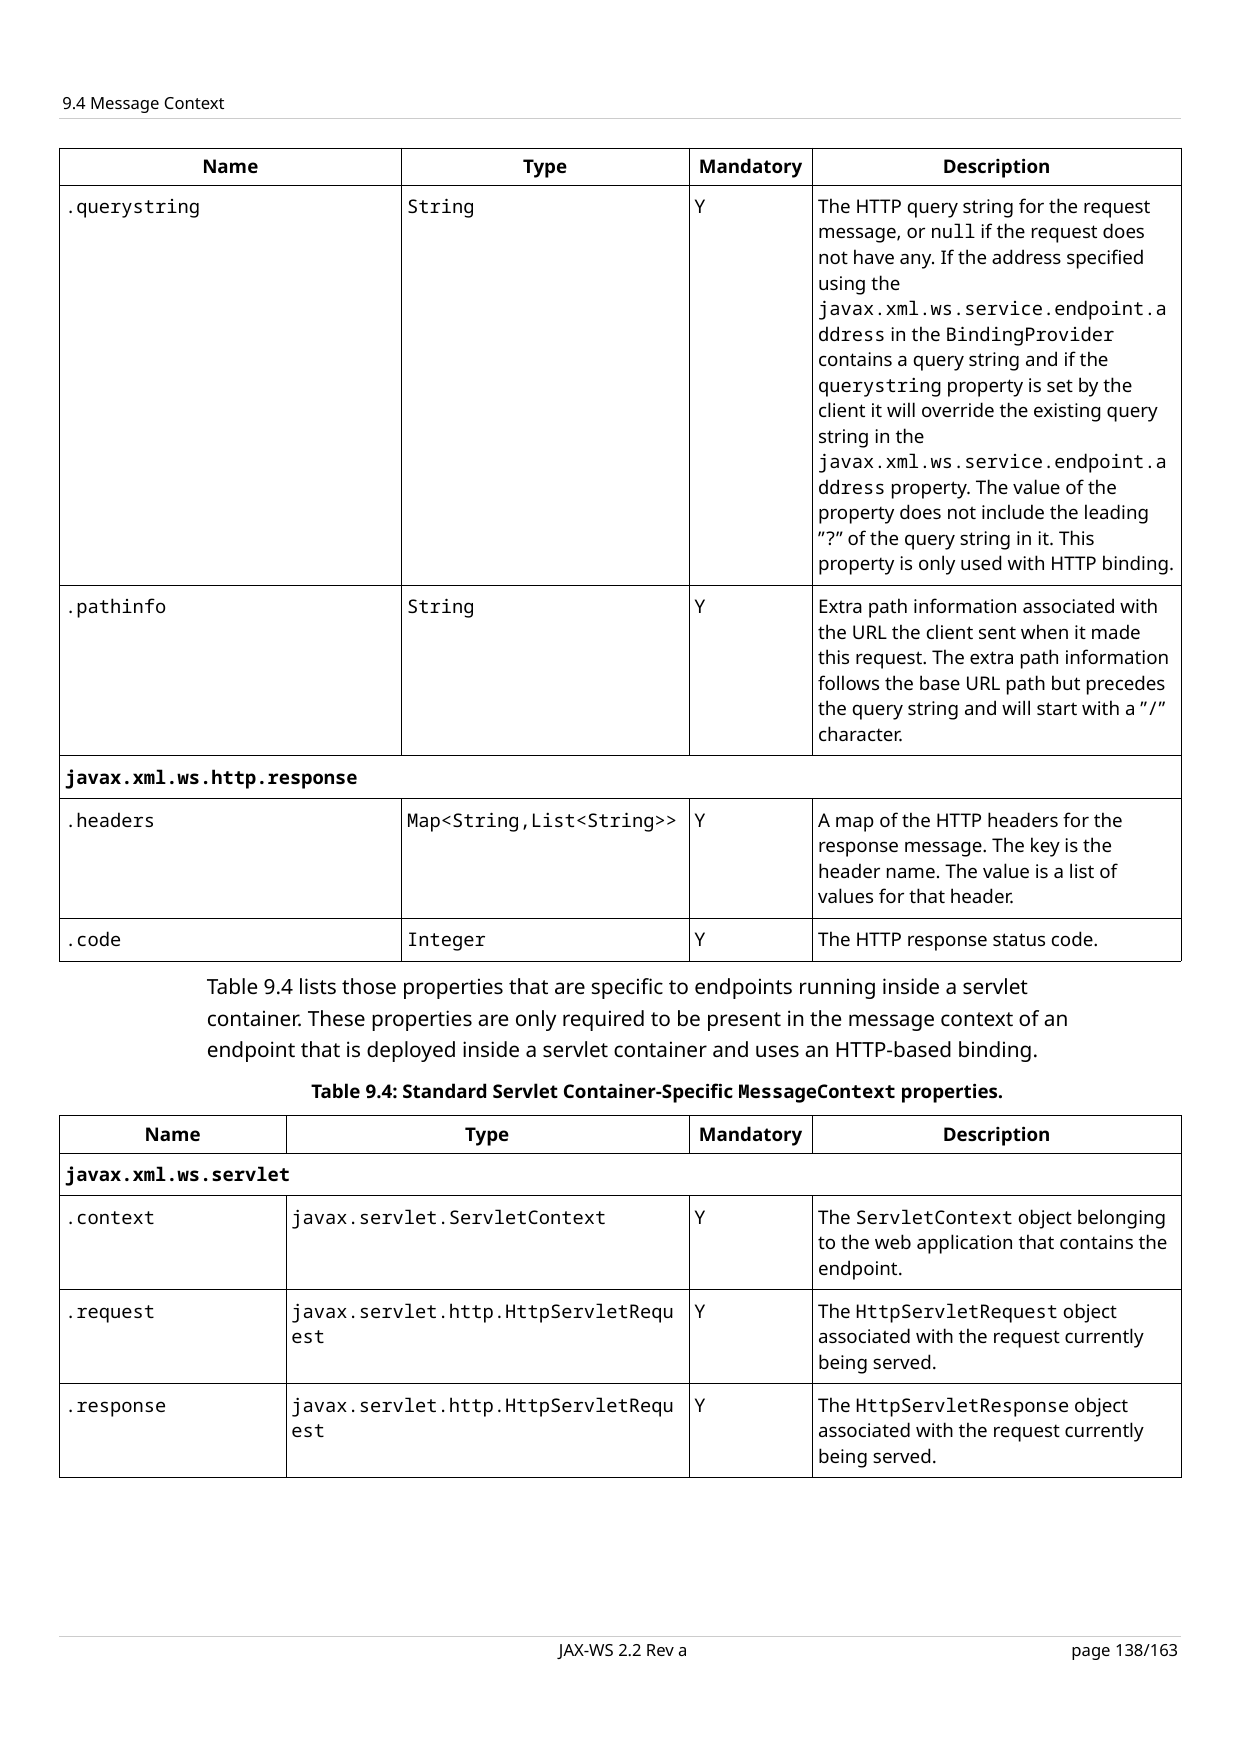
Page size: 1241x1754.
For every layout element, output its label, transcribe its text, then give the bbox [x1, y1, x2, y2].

table_cell Y [690, 799, 812, 918]
table_cell javax.xml.ws.servlet [60, 1154, 1181, 1195]
table_header Mandatory [690, 149, 812, 184]
table_cell Map<String,List<String>> [402, 799, 689, 918]
table_cell Y [690, 1196, 812, 1289]
table_cell .request [60, 1290, 286, 1383]
table_header Mandatory [690, 1116, 812, 1152]
table_cell The HTTP query string for the request message, or null if the request does not have any. If the address specified using the javax.xml.ws.service.endpoint.address in the BindingProvider contains a query string and if the querystring property is set by the client it will override the existing query string in the javax.xml.ws.service.endpoint.address property. The value of the property does not include the leading ”?” of the query string in it. This property is only used with HTTP binding. [813, 186, 1181, 585]
table_cell javax.servlet.ServletContext [287, 1196, 689, 1289]
table_header Name [60, 1116, 286, 1152]
table_cell The HTTP response status code. [813, 919, 1181, 961]
table_cell The HttpServletRequest object associated with the request currently being served. [813, 1290, 1181, 1383]
table_cell String [402, 586, 689, 755]
table_cell A map of the HTTP headers for the response message. The key is the header name. The value is a list of values for that header. [813, 799, 1181, 918]
table_cell Y [690, 1384, 812, 1477]
table_cell .context [60, 1196, 286, 1289]
table_cell .code [60, 919, 401, 961]
table_cell javax.servlet.http.HttpServletRequest [287, 1384, 689, 1477]
table_cell javax.servlet.http.HttpServletRequest [287, 1290, 689, 1383]
table_cell Y [690, 586, 812, 755]
table_cell Y [690, 186, 812, 585]
table_cell Y [690, 919, 812, 961]
table_header Name [60, 149, 401, 184]
table_cell Y [690, 1290, 812, 1383]
table_cell .response [60, 1384, 286, 1477]
table_cell The HttpServletResponse object associated with the request currently being served. [813, 1384, 1181, 1477]
table_header Type [402, 149, 689, 184]
text Table 9.4 lists those properties that are specific to endpoints running inside a servlet container. These properties are only required to be present in the message context of an endpoint that is deployed inside a servlet container and uses an HTTP-based binding. [207, 972, 1122, 1063]
table_cell String [402, 186, 689, 585]
table_header Description [813, 149, 1181, 184]
table_cell The ServletContext object belonging to the web application that contains the endpoint. [813, 1196, 1181, 1289]
table_cell .querystring [60, 186, 401, 585]
table_cell Integer [402, 919, 689, 961]
table_cell javax.xml.ws.http.response [60, 756, 1181, 798]
table_cell .headers [60, 799, 401, 918]
table_cell .pathinfo [60, 586, 401, 755]
table_cell Extra path information associated with the URL the client sent when it made this request. The extra path information follows the base URL path but precedes the query string and will start with a ”/” character. [813, 586, 1181, 755]
table_header Type [287, 1116, 689, 1152]
table_header Description [813, 1116, 1181, 1152]
text Table 9.4: Standard Servlet Container-Specific MessageContext properties. [192, 1078, 1122, 1103]
